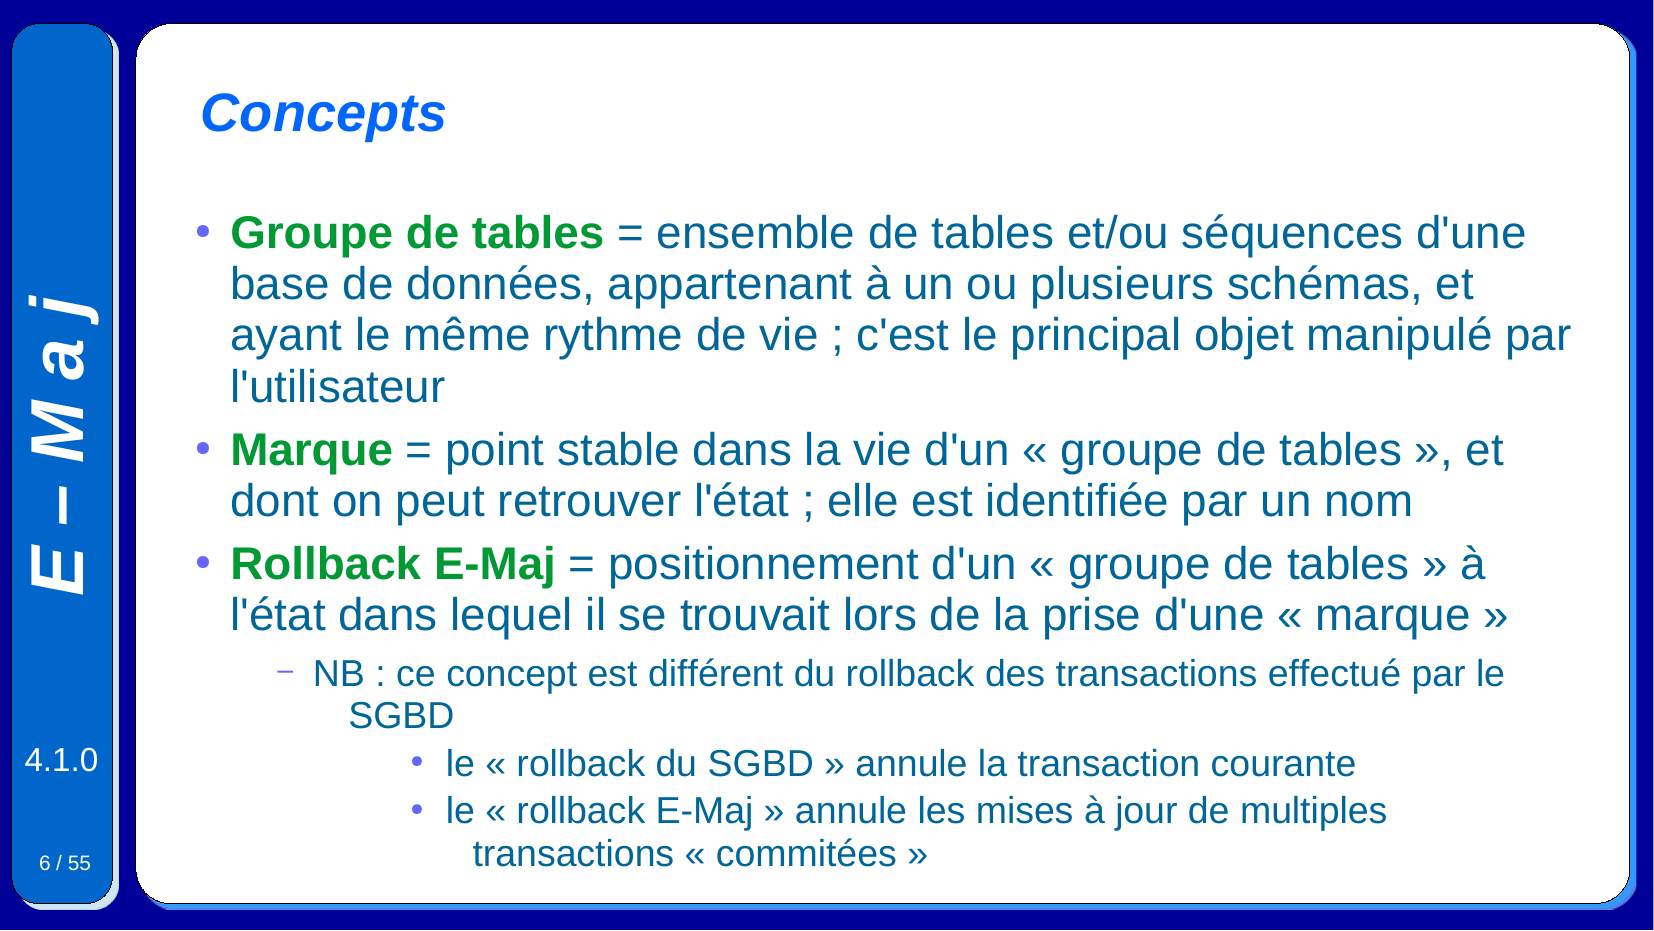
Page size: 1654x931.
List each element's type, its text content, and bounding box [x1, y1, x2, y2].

title Concepts [200, 34, 1575, 191]
list Groupe de tables = ensemble de tables et/ou séquences d'une base de données, appartenant à un ou plusieurs schémas, et ayant le même rythme de vie ; c'est le principal objet manipulé par l'utilisateur Marque = point stable dans la vie d'un « groupe de tables », et dont on peut retrouver l'état ; elle est identifiée par un nom Rollback E-Maj = positionnement d'un « groupe de tables » à l'état dans lequel il se trouvait lors de la prise d'une « marque » NB : ce concept est différent du rollback des transactions effectué par le SGBD le « rollback du SGBD » annule la transaction courante le « rollback E-Maj » annule les mises à jour de multiples transactions « commitées » [177, 206, 1587, 875]
